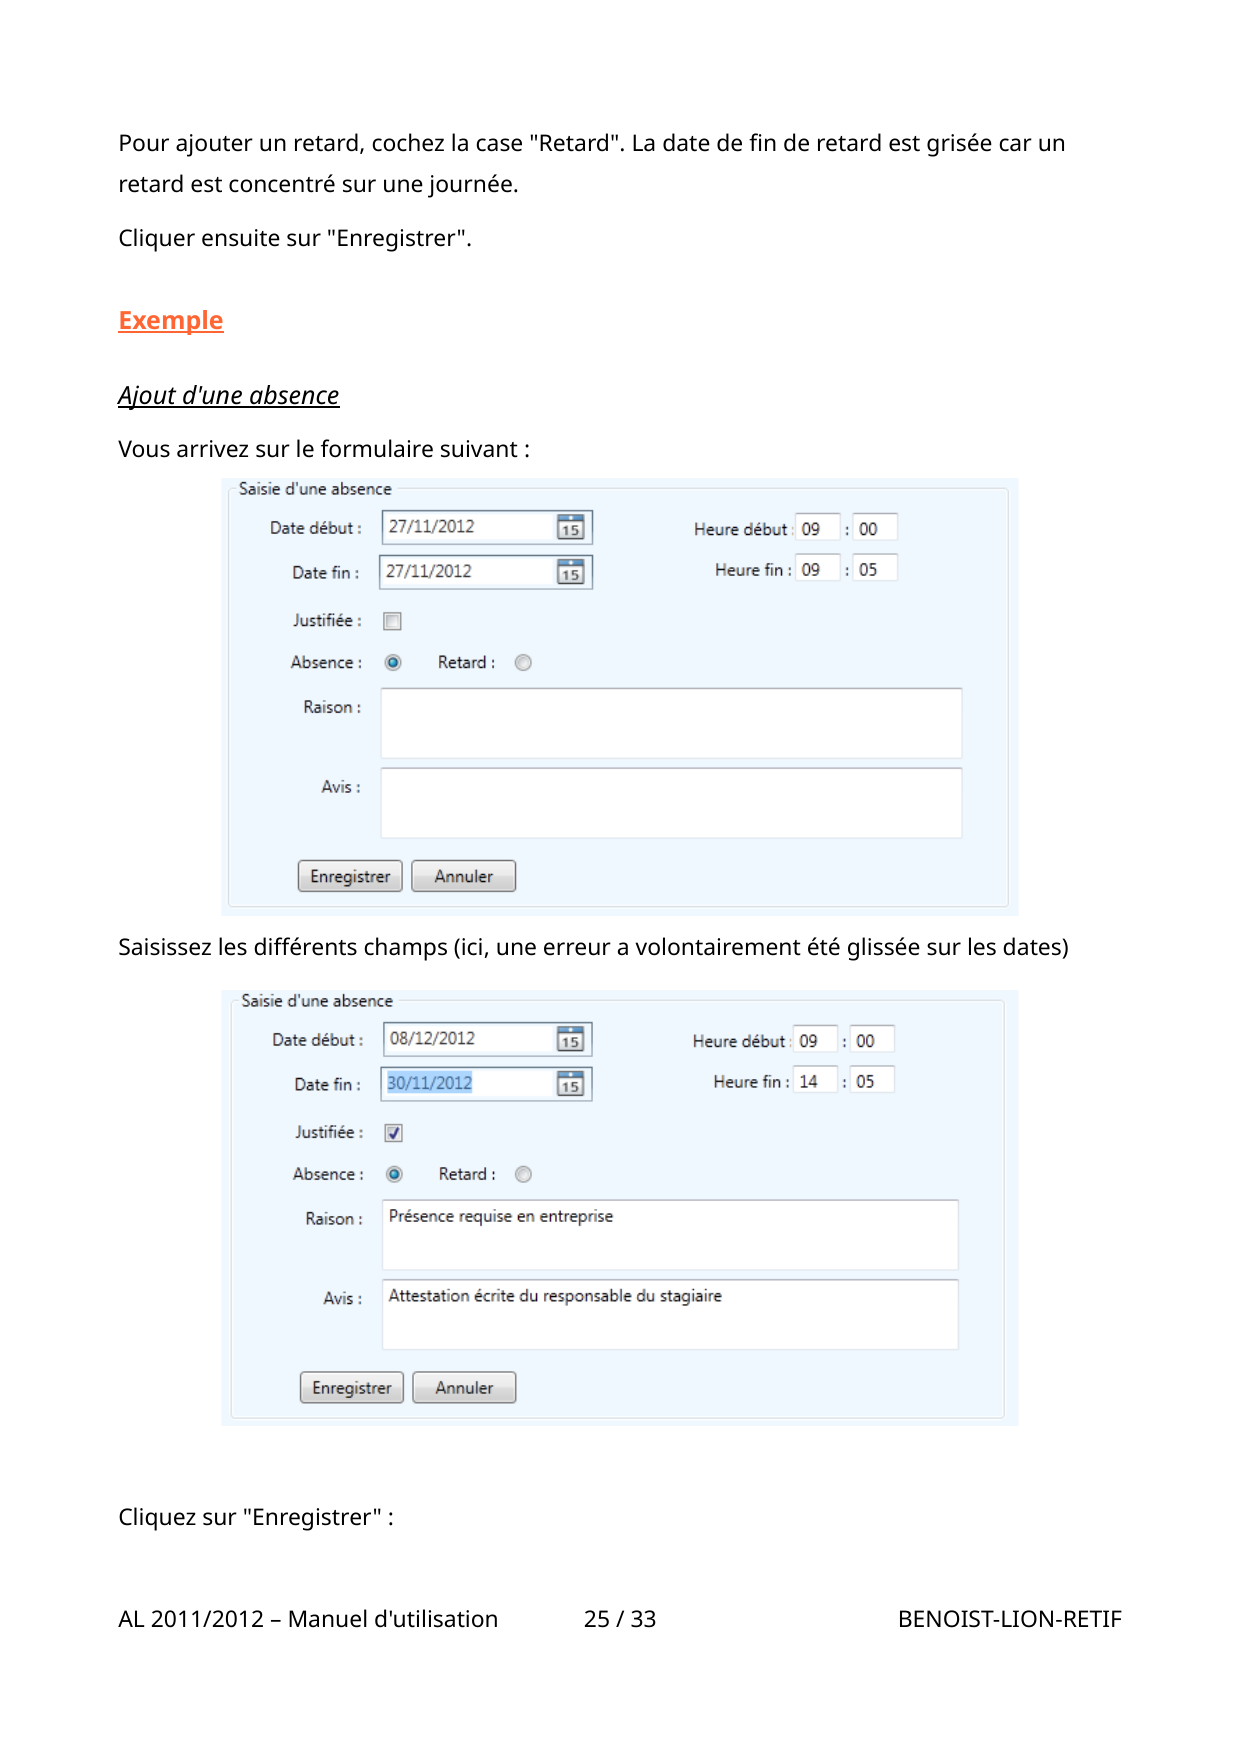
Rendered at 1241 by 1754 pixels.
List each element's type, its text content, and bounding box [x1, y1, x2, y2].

text Cliquer ensuite sur "Enregistrer". [118, 213, 1122, 255]
text Saisissez les différents champs (ici, une erreur a volontairement été glissée sur les dates) [118, 916, 1122, 963]
subtitle Ajout d'une absence [118, 371, 1122, 412]
text Cliquez sur "Enregistrer" : [118, 1500, 1122, 1532]
text Pour ajouter un retard, cochez la case "Retard". La date de fin de retard est grisée car un retard est concentré sur une journée. [118, 118, 1122, 201]
picture [221, 478, 1019, 916]
picture [221, 990, 1019, 1426]
subtitle Exemple [118, 296, 1122, 338]
text Vous arrivez sur le formulaire suivant : [118, 425, 1122, 466]
